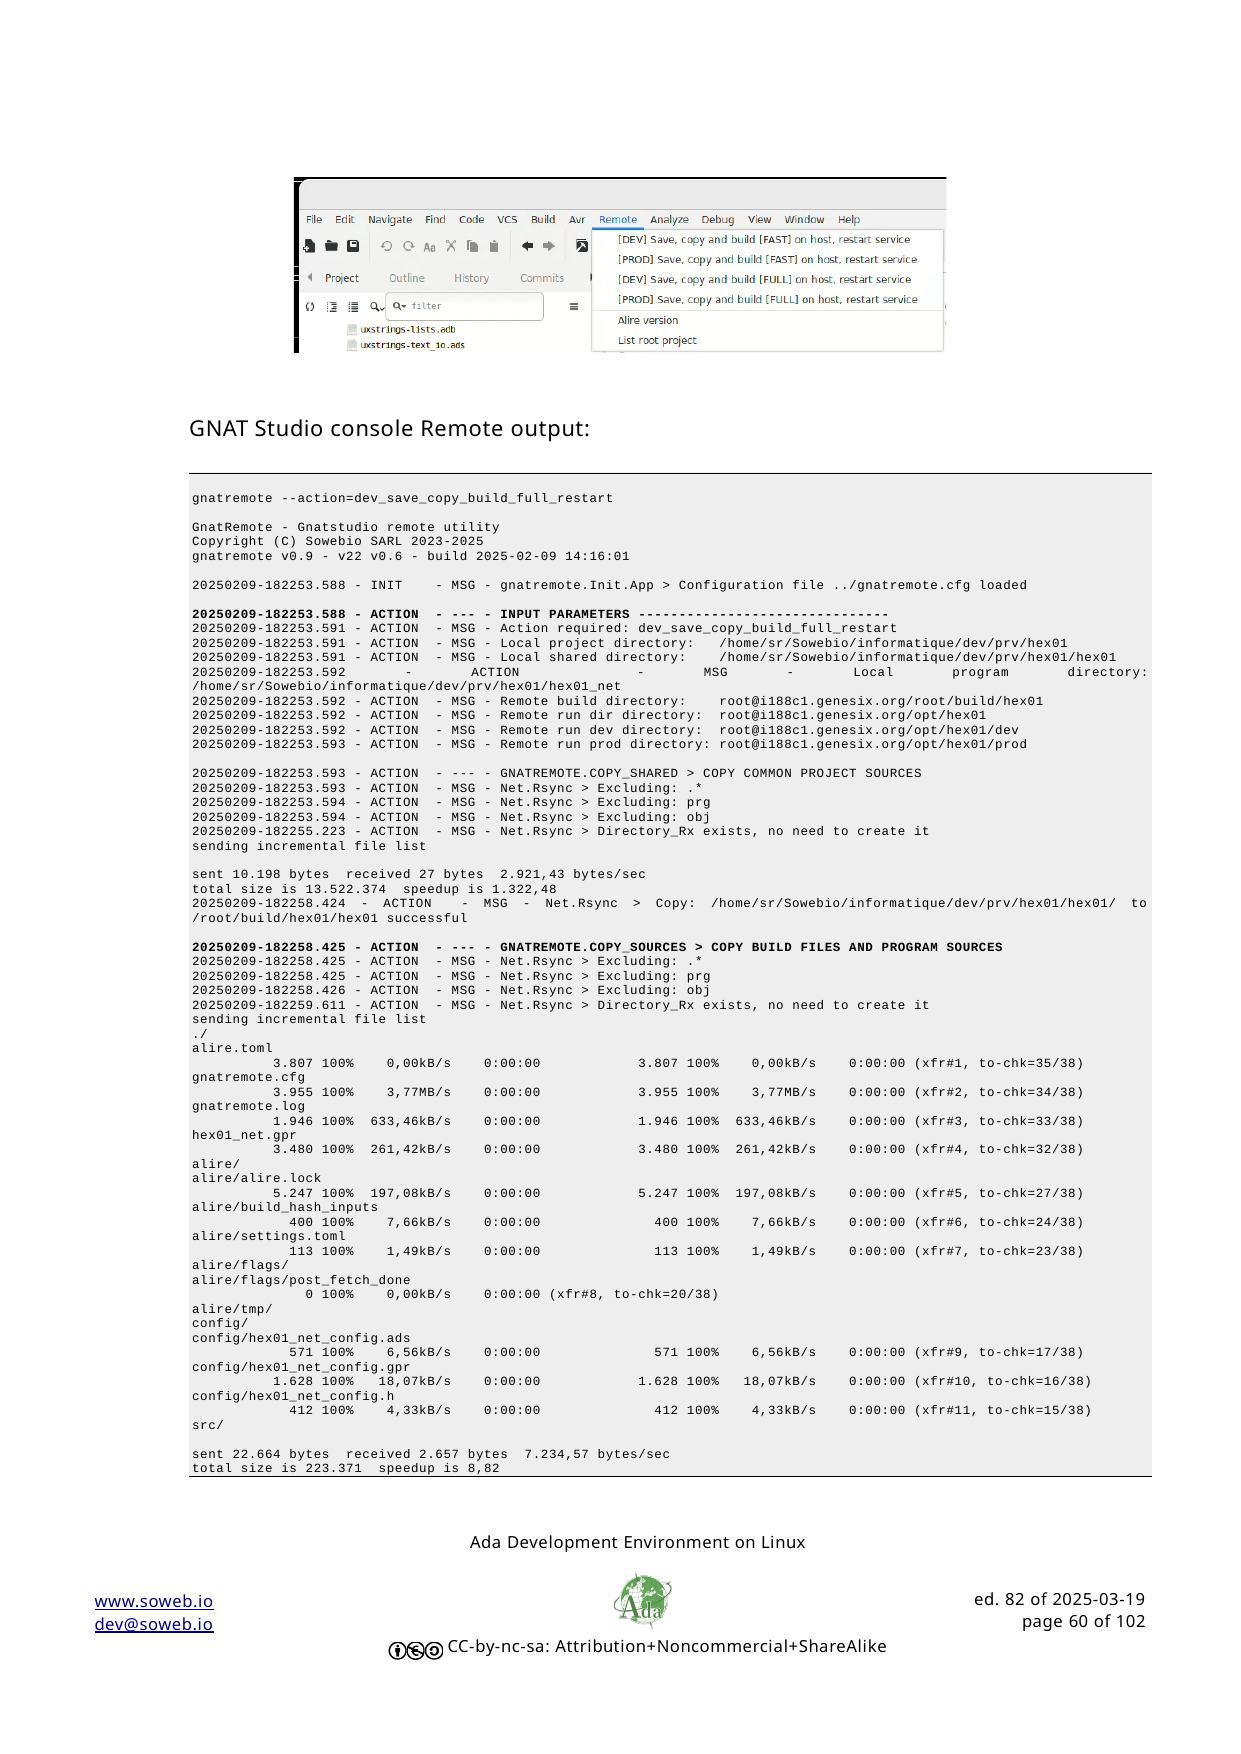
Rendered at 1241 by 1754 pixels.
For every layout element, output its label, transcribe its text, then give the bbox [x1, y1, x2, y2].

list alire/alire.lock [189, 1169, 1152, 1184]
text GNAT Studio console Remote output: [189, 412, 1152, 442]
list 20250209-182258.425 - ACTION - --- - GNATREMOTE.COPY_SOURCES > COPY BUILD FILES AND PROGRAM SOURCES [189, 938, 1152, 952]
list 20250209-182253.591 - ACTION - MSG - Local shared directory: /home/sr/Sowebio/informatique/dev/prv/hex01/hex01 [189, 648, 1152, 663]
list 0 100% 0,00kB/s 0:00:00 (xfr#8, to-chk=20/38) [189, 1285, 1152, 1300]
list 5.247 100% 197,08kB/s 0:00:00 5.247 100% 197,08kB/s 0:00:00 (xfr#5, to-chk=27/38) [189, 1184, 1152, 1198]
picture [293, 177, 947, 353]
list 1.628 100% 18,07kB/s 0:00:00 1.628 100% 18,07kB/s 0:00:00 (xfr#10, to-chk=16/38) [189, 1372, 1152, 1387]
list 20250209-182253.593 - ACTION - --- - GNATREMOTE.COPY_SHARED > COPY COMMON PROJECT SOURCES [189, 764, 1152, 778]
list 20250209-182253.593 - ACTION - MSG - Net.Rsync > Excluding: .* [189, 778, 1152, 793]
list 20250209-182253.591 - ACTION - MSG - Action required: dev_save_copy_build_full_restart [189, 619, 1152, 634]
list 3.807 100% 0,00kB/s 0:00:00 3.807 100% 0,00kB/s 0:00:00 (xfr#1, to-chk=35/38) [189, 1053, 1152, 1068]
list 20250209-182255.223 - ACTION - MSG - Net.Rsync > Directory_Rx exists, no need to create it [189, 822, 1152, 836]
list 20250209-182253.592 - ACTION - MSG - Remote run dev directory: root@i188c1.genesix.org/opt/hex01/dev [189, 721, 1152, 735]
list sent 10.198 bytes received 27 bytes 2.921,43 bytes/sec [189, 865, 1152, 880]
list config/hex01_net_config.ads [189, 1329, 1152, 1343]
list 20250209-182253.591 - ACTION - MSG - Local project directory: /home/sr/Sowebio/informatique/dev/prv/hex01 [189, 634, 1152, 648]
list gnatremote.log [189, 1097, 1152, 1111]
list 20250209-182258.424 - ACTION - MSG - Net.Rsync > Copy: /home/sr/Sowebio/informatique/dev/prv/hex01/hex01/ to /root/build/hex01/hex01 successful [189, 894, 1152, 923]
list alire/settings.toml [189, 1227, 1152, 1242]
list Copyright (C) Sowebio SARL 2023-2025 [189, 532, 1152, 547]
list 113 100% 1,49kB/s 0:00:00 113 100% 1,49kB/s 0:00:00 (xfr#7, to-chk=23/38) [189, 1242, 1152, 1256]
picture [388, 1642, 443, 1660]
list 20250209-182253.593 - ACTION - MSG - Remote run prod directory: root@i188c1.genesix.org/opt/hex01/prod [189, 735, 1152, 749]
list sending incremental file list [189, 1010, 1152, 1024]
list 571 100% 6,56kB/s 0:00:00 571 100% 6,56kB/s 0:00:00 (xfr#9, to-chk=17/38) [189, 1343, 1152, 1358]
picture [613, 1571, 672, 1630]
list alire/flags/post_fetch_done [189, 1271, 1152, 1285]
list GnatRemote - Gnatstudio remote utility [189, 518, 1152, 532]
list alire/tmp/ [189, 1300, 1152, 1314]
list config/hex01_net_config.h [189, 1387, 1152, 1401]
list 1.946 100% 633,46kB/s 0:00:00 1.946 100% 633,46kB/s 0:00:00 (xfr#3, to-chk=33/38) [189, 1111, 1152, 1126]
list gnatremote v0.9 - v22 v0.6 - build 2025-02-09 14:16:01 [189, 547, 1152, 561]
list config/hex01_net_config.gpr [189, 1358, 1152, 1372]
list gnatremote --action=dev_save_copy_build_full_restart [189, 474, 1152, 503]
list gnatremote.cfg [189, 1068, 1152, 1082]
list alire/ [189, 1155, 1152, 1169]
list 20250209-182253.594 - ACTION - MSG - Net.Rsync > Excluding: prg [189, 793, 1152, 807]
list 20250209-182253.588 - INIT - MSG - gnatremote.Init.App > Configuration file ../gnatremote.cfg loaded [189, 576, 1152, 590]
list config/ [189, 1314, 1152, 1329]
list 20250209-182253.592 - ACTION - MSG - Remote run dir directory: root@i188c1.genesix.org/opt/hex01 [189, 706, 1152, 721]
list 412 100% 4,33kB/s 0:00:00 412 100% 4,33kB/s 0:00:00 (xfr#11, to-chk=15/38) [189, 1401, 1152, 1416]
list 20250209-182259.611 - ACTION - MSG - Net.Rsync > Directory_Rx exists, no need to create it [189, 996, 1152, 1010]
list 20250209-182253.592 - ACTION - MSG - Remote build directory: root@i188c1.genesix.org/root/build/hex01 [189, 692, 1152, 706]
list total size is 13.522.374 speedup is 1.322,48 [189, 880, 1152, 894]
list 3.955 100% 3,77MB/s 0:00:00 3.955 100% 3,77MB/s 0:00:00 (xfr#2, to-chk=34/38) [189, 1082, 1152, 1097]
list 20250209-182258.425 - ACTION - MSG - Net.Rsync > Excluding: prg [189, 967, 1152, 981]
list hex01_net.gpr [189, 1126, 1152, 1140]
list 3.480 100% 261,42kB/s 0:00:00 3.480 100% 261,42kB/s 0:00:00 (xfr#4, to-chk=32/38) [189, 1140, 1152, 1155]
list sending incremental file list [189, 836, 1152, 851]
list 400 100% 7,66kB/s 0:00:00 400 100% 7,66kB/s 0:00:00 (xfr#6, to-chk=24/38) [189, 1213, 1152, 1227]
list src/ [189, 1416, 1152, 1430]
list 20250209-182253.592 - ACTION - MSG - Local program directory: /home/sr/Sowebio/informatique/dev/prv/hex01/hex01_net [189, 663, 1152, 692]
list 20250209-182253.588 - ACTION - --- - INPUT PARAMETERS ------------------------------- [189, 605, 1152, 619]
list ./ [189, 1024, 1152, 1039]
list sent 22.664 bytes received 2.657 bytes 7.234,57 bytes/sec [189, 1444, 1152, 1459]
list 20250209-182258.426 - ACTION - MSG - Net.Rsync > Excluding: obj [189, 981, 1152, 996]
list alire/build_hash_inputs [189, 1198, 1152, 1213]
list alire/flags/ [189, 1256, 1152, 1271]
list 20250209-182253.594 - ACTION - MSG - Net.Rsync > Excluding: obj [189, 807, 1152, 822]
list total size is 223.371 speedup is 8,82 [189, 1459, 1152, 1476]
list alire.toml [189, 1039, 1152, 1053]
list 20250209-182258.425 - ACTION - MSG - Net.Rsync > Excluding: .* [189, 952, 1152, 967]
